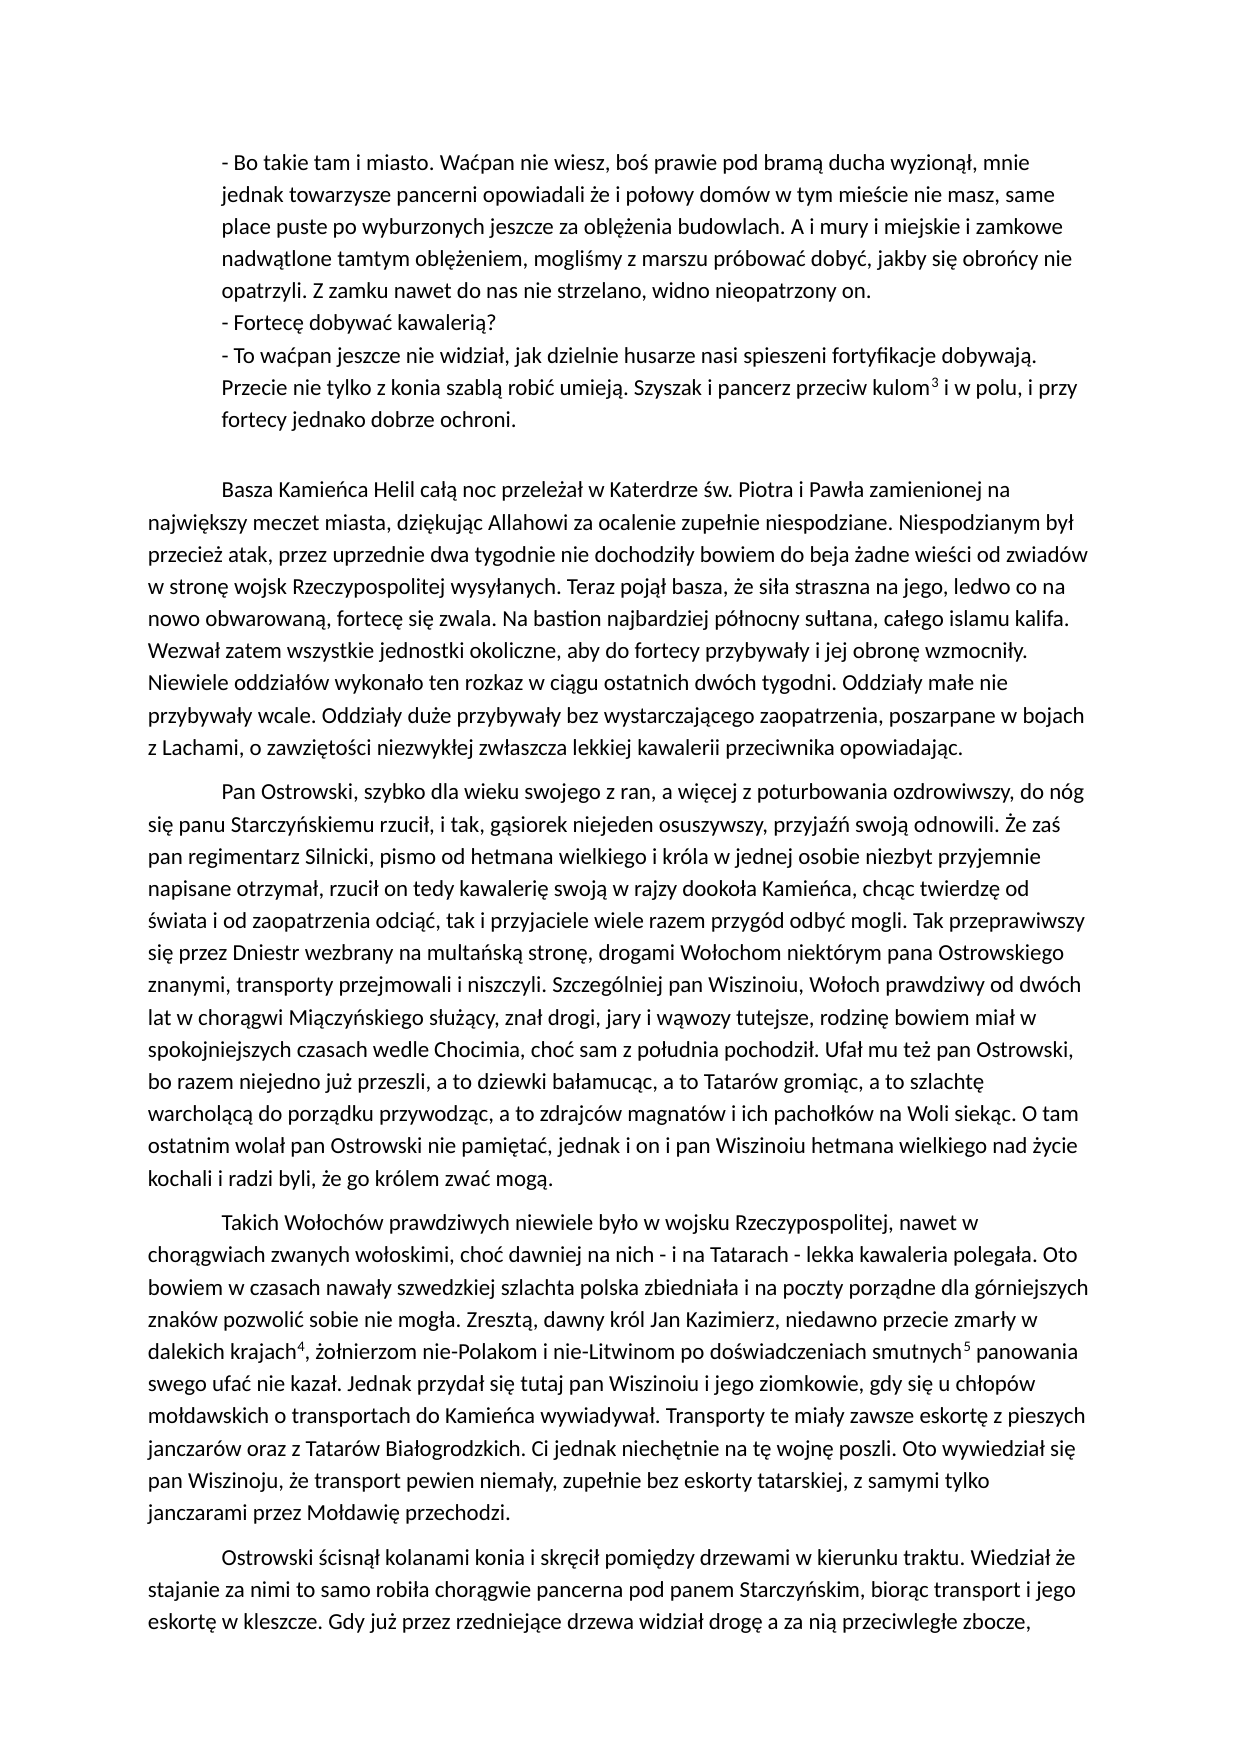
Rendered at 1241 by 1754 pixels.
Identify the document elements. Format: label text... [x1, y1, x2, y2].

text Ostrowski ścisnął kolanami konia i skręcił pomiędzy drzewami w kierunku traktu. Wiedział że stajanie za nimi to samo robiła chorągwie pancerna pod panem Starczyńskim, biorąc transport i jego eskortę w kleszcze. Gdy już przez rzedniejące drzewa widział drogę a za nią przeciwległe zbocze, [148, 1543, 1093, 1635]
text Takich Wołochów prawdziwych niewiele było w wojsku Rzeczypospolitej, nawet w chorągwiach zwanych wołoskimi, choć dawniej na nich - i na Tatarach - lekka kawaleria polegała. Oto bowiem w czasach nawały szwedzkiej szlachta polska zbiedniała i na poczty porządne dla górniejszych znaków pozwolić sobie nie mogła. Zresztą, dawny król Jan Kazimierz, niedawno przecie zmarły w dalekich krajach, żołnierzom nie-Polakom i nie-Litwinom po doświadczeniach smutnych panowania swego ufać nie kazał. Jednak przydał się tutaj pan Wiszinoiu i jego ziomkowie, gdy się u chłopów mołdawskich o transportach do Kamieńca wywiadywał. Transporty te miały zawsze eskortę z pieszych janczarów oraz z Tatarów Białogrodzkich. Ci jednak niechętnie na tę wojnę poszli. Oto wywiedział się pan Wiszinoju, że transport pewien niemały, zupełnie bez eskorty tatarskiej, z samymi tylko janczarami przez Mołdawię przechodzi. [148, 1208, 1093, 1526]
text - Bo takie tam i miasto. Waćpan nie wiesz, boś prawie pod bramą ducha wyzionął, mnie jednak towarzysze pancerni opowiadali że i połowy domów w tym mieście nie masz, same place puste po wyburzonych jeszcze za oblężenia budowlach. A i mury i miejskie i zamkowe nadwątlone tamtym oblężeniem, mogliśmy z marszu próbować dobyć, jakby się obrońcy nie opatrzyli. Z zamku nawet do nas nie strzelano, widno nieopatrzony on. [221, 148, 1093, 304]
text Pan Ostrowski, szybko dla wieku swojego z ran, a więcej z poturbowania ozdrowiwszy, do nóg się panu Starczyńskiemu rzucił, i tak, gąsiorek niejeden osuszywszy, przyjaźń swoją odnowili. Że zaś pan regimentarz Silnicki, pismo od hetmana wielkiego i króla w jednej osobie niezbyt przyjemnie napisane otrzymał, rzucił on tedy kawalerię swoją w rajzy dookoła Kamieńca, chcąc twierdzę od świata i od zaopatrzenia odciąć, tak i przyjaciele wiele razem przygód odbyć mogli. Tak przeprawiwszy się przez Dniestr wezbrany na multańską stronę, drogami Wołochom niektórym pana Ostrowskiego znanymi, transporty przejmowali i niszczyli. Szczególniej pan Wiszinoiu, Wołoch prawdziwy od dwóch lat w chorągwi Miączyńskiego służący, znał drogi, jary i wąwozy tutejsze, rodzinę bowiem miał w spokojniejszych czasach wedle Chocimia, choć sam z południa pochodził. Ufał mu też pan Ostrowski, bo razem niejedno już przeszli, a to dziewki bałamucąc, a to Tatarów gromiąc, a to szlachtę warcholącą do porządku przywodząc, a to zdrajców magnatów i ich pachołków na Woli siekąc. O tam ostatnim wolał pan Ostrowski nie pamiętać, jednak i on i pan Wiszinoiu hetmana wielkiego nad życie kochali i radzi byli, że go królem zwać mogą. [148, 777, 1093, 1192]
text - To waćpan jeszcze nie widział, jak dzielnie husarze nasi spieszeni fortyfikacje dobywają. Przecie nie tylko z konia szablą robić umieją. Szyszak i pancerz przeciw kulom i w polu, i przy fortecy jednako dobrze ochroni. [221, 341, 1093, 433]
text Basza Kamieńca Helil całą noc przeleżał w Katerdrze św. Piotra i Pawła zamienionej na największy meczet miasta, dziękując Allahowi za ocalenie zupełnie niespodziane. Niespodzianym był przecież atak, przez uprzednie dwa tygodnie nie dochodziły bowiem do beja żadne wieści od zwiadów w stronę wojsk Rzeczypospolitej wysyłanych. Teraz pojął basza, że siła straszna na jego, ledwo co na nowo obwarowaną, fortecę się zwala. Na bastion najbardziej północny sułtana, całego islamu kalifa. Wezwał zatem wszystkie jednostki okoliczne, aby do fortecy przybywały i jej obronę wzmocniły. Niewiele oddziałów wykonało ten rozkaz w ciągu ostatnich dwóch tygodni. Oddziały małe nie przybywały wcale. Oddziały duże przybywały bez wystarczającego zaopatrzenia, poszarpane w bojach z Lachami, o zawziętości niezwykłej zwłaszcza lekkiej kawalerii przeciwnika opowiadając. [148, 475, 1093, 761]
text - Fortecę dobywać kawalerią? [221, 308, 1093, 337]
